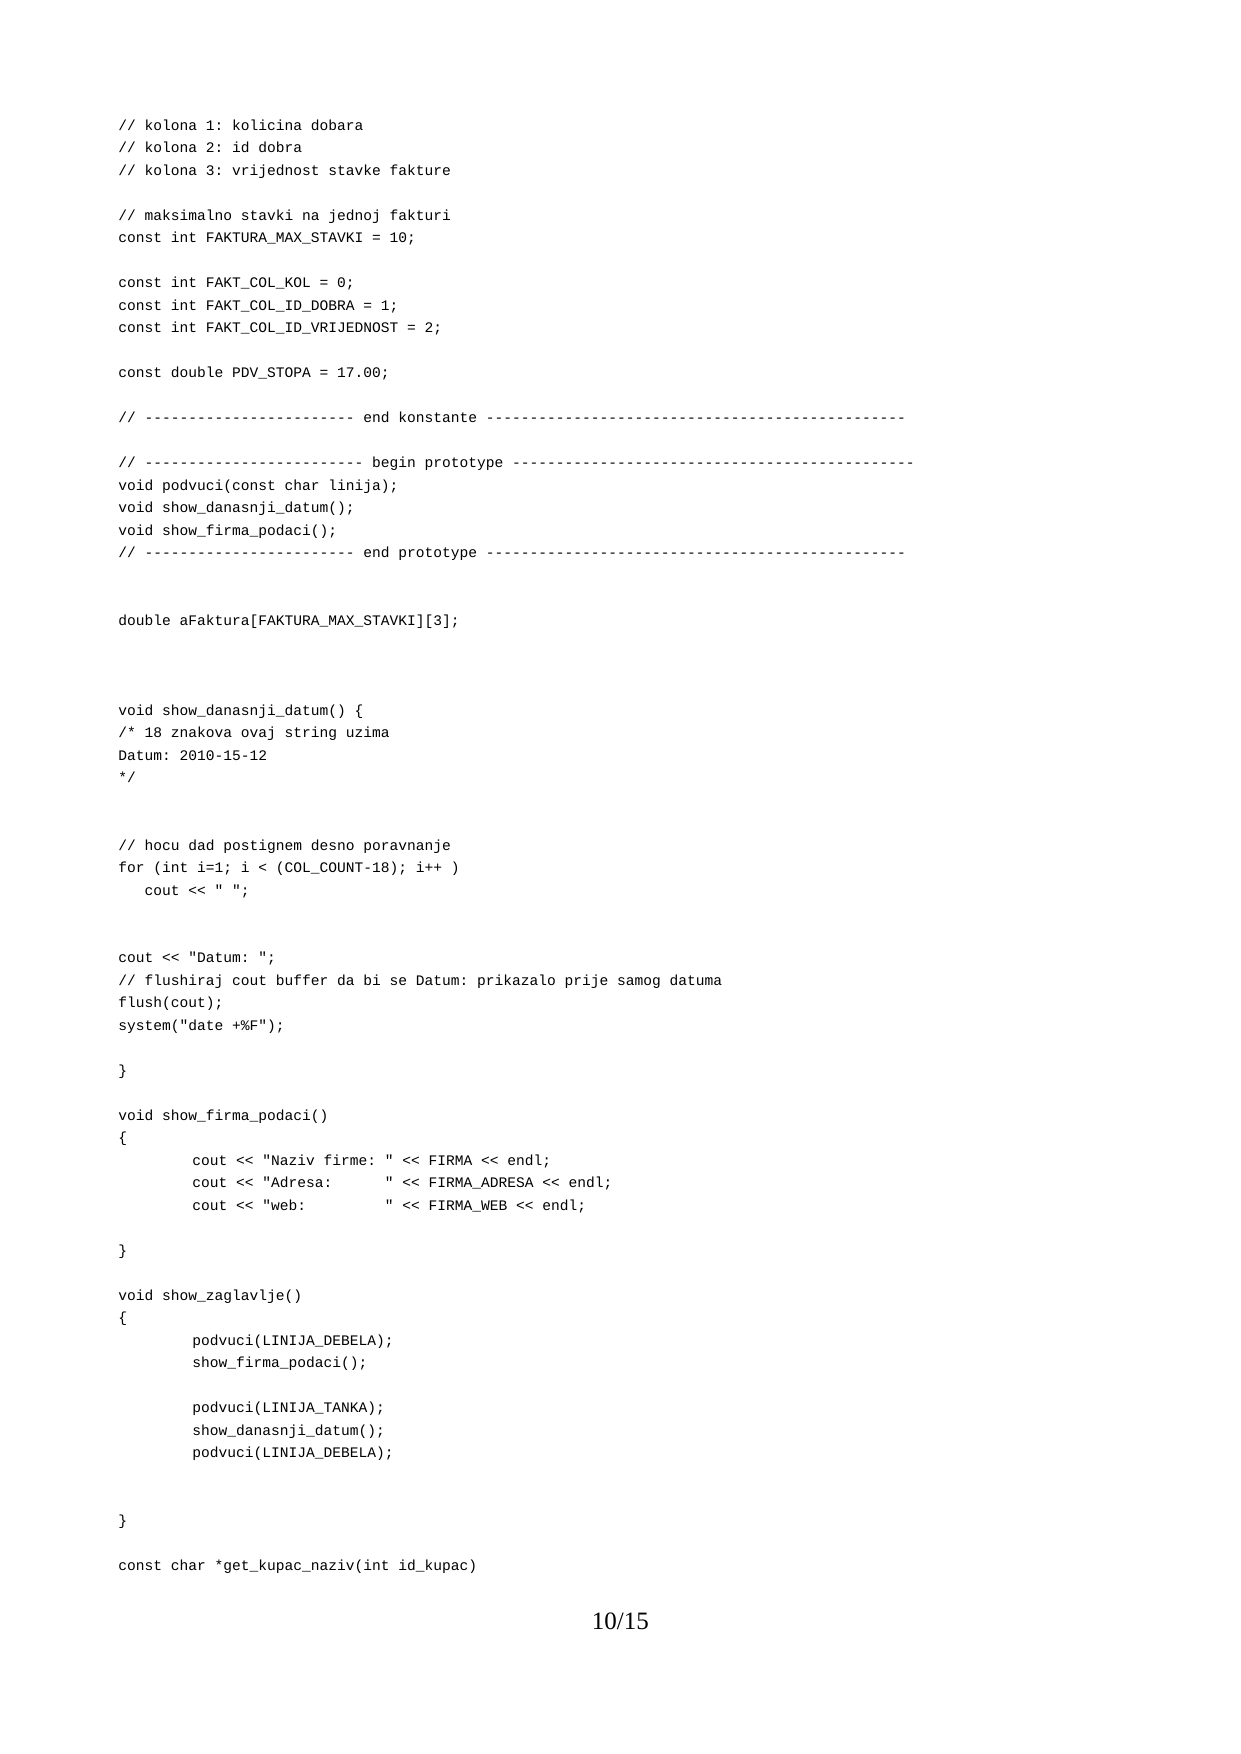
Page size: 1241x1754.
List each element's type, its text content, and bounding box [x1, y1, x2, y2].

text cout << "Datum: "; [118, 951, 1122, 967]
text // ------------------------ end prototype ------------------------------------------------ [118, 546, 1122, 562]
text show_danasnji_datum(); [118, 1423, 1122, 1440]
text cout << " "; [118, 883, 1122, 900]
text void show_danasnji_datum(); [118, 501, 1122, 517]
text cout << "Adresa: " << FIRMA_ADRESA << endl; [118, 1176, 1122, 1192]
text void podvuci(const char linija); [118, 478, 1122, 495]
text for (int i=1; i < (COL_COUNT-18); i++ ) [118, 861, 1122, 877]
text const int FAKT_COL_KOL = 0; [118, 276, 1122, 292]
text // flushiraj cout buffer da bi se Datum: prikazalo prije samog datuma [118, 973, 1122, 990]
text void show_firma_podaci(); [118, 523, 1122, 540]
text } [118, 1243, 1122, 1260]
text } [118, 1513, 1122, 1530]
text // ------------------------ end konstante ------------------------------------------------ [118, 411, 1122, 427]
text podvuci(LINIJA_TANKA); [118, 1401, 1122, 1417]
text const int FAKT_COL_ID_VRIJEDNOST = 2; [118, 321, 1122, 337]
text system("date +%F"); [118, 1018, 1122, 1035]
text { [118, 1311, 1122, 1327]
text void show_firma_podaci() [118, 1108, 1122, 1125]
text flush(cout); [118, 996, 1122, 1012]
text void show_danasnji_datum() { [118, 703, 1122, 720]
text const int FAKT_COL_ID_DOBRA = 1; [118, 298, 1122, 315]
text // kolona 2: id dobra [118, 141, 1122, 157]
text podvuci(LINIJA_DEBELA); [118, 1333, 1122, 1350]
text podvuci(LINIJA_DEBELA); [118, 1446, 1122, 1462]
text /* 18 znakova ovaj string uzima [118, 726, 1122, 742]
text // hocu dad postignem desno poravnanje [118, 838, 1122, 855]
text show_firma_podaci(); [118, 1356, 1122, 1372]
text const char *get_kupac_naziv(int id_kupac) [118, 1558, 1122, 1575]
text void show_zaglavlje() [118, 1288, 1122, 1305]
text const double PDV_STOPA = 17.00; [118, 366, 1122, 382]
text Datum: 2010-15-12 [118, 748, 1122, 765]
text // ------------------------- begin prototype ---------------------------------------------- [118, 456, 1122, 472]
text cout << "Naziv firme: " << FIRMA << endl; [118, 1153, 1122, 1170]
text */ [118, 771, 1122, 787]
text // maksimalno stavki na jednoj fakturi [118, 208, 1122, 225]
text cout << "web: " << FIRMA_WEB << endl; [118, 1198, 1122, 1215]
text // kolona 3: vrijednost stavke fakture [118, 163, 1122, 180]
text { [118, 1131, 1122, 1147]
text double aFaktura[FAKTURA_MAX_STAVKI][3]; [118, 613, 1122, 630]
text const int FAKTURA_MAX_STAVKI = 10; [118, 231, 1122, 247]
text // kolona 1: kolicina dobara [118, 118, 1122, 135]
text } [118, 1063, 1122, 1080]
